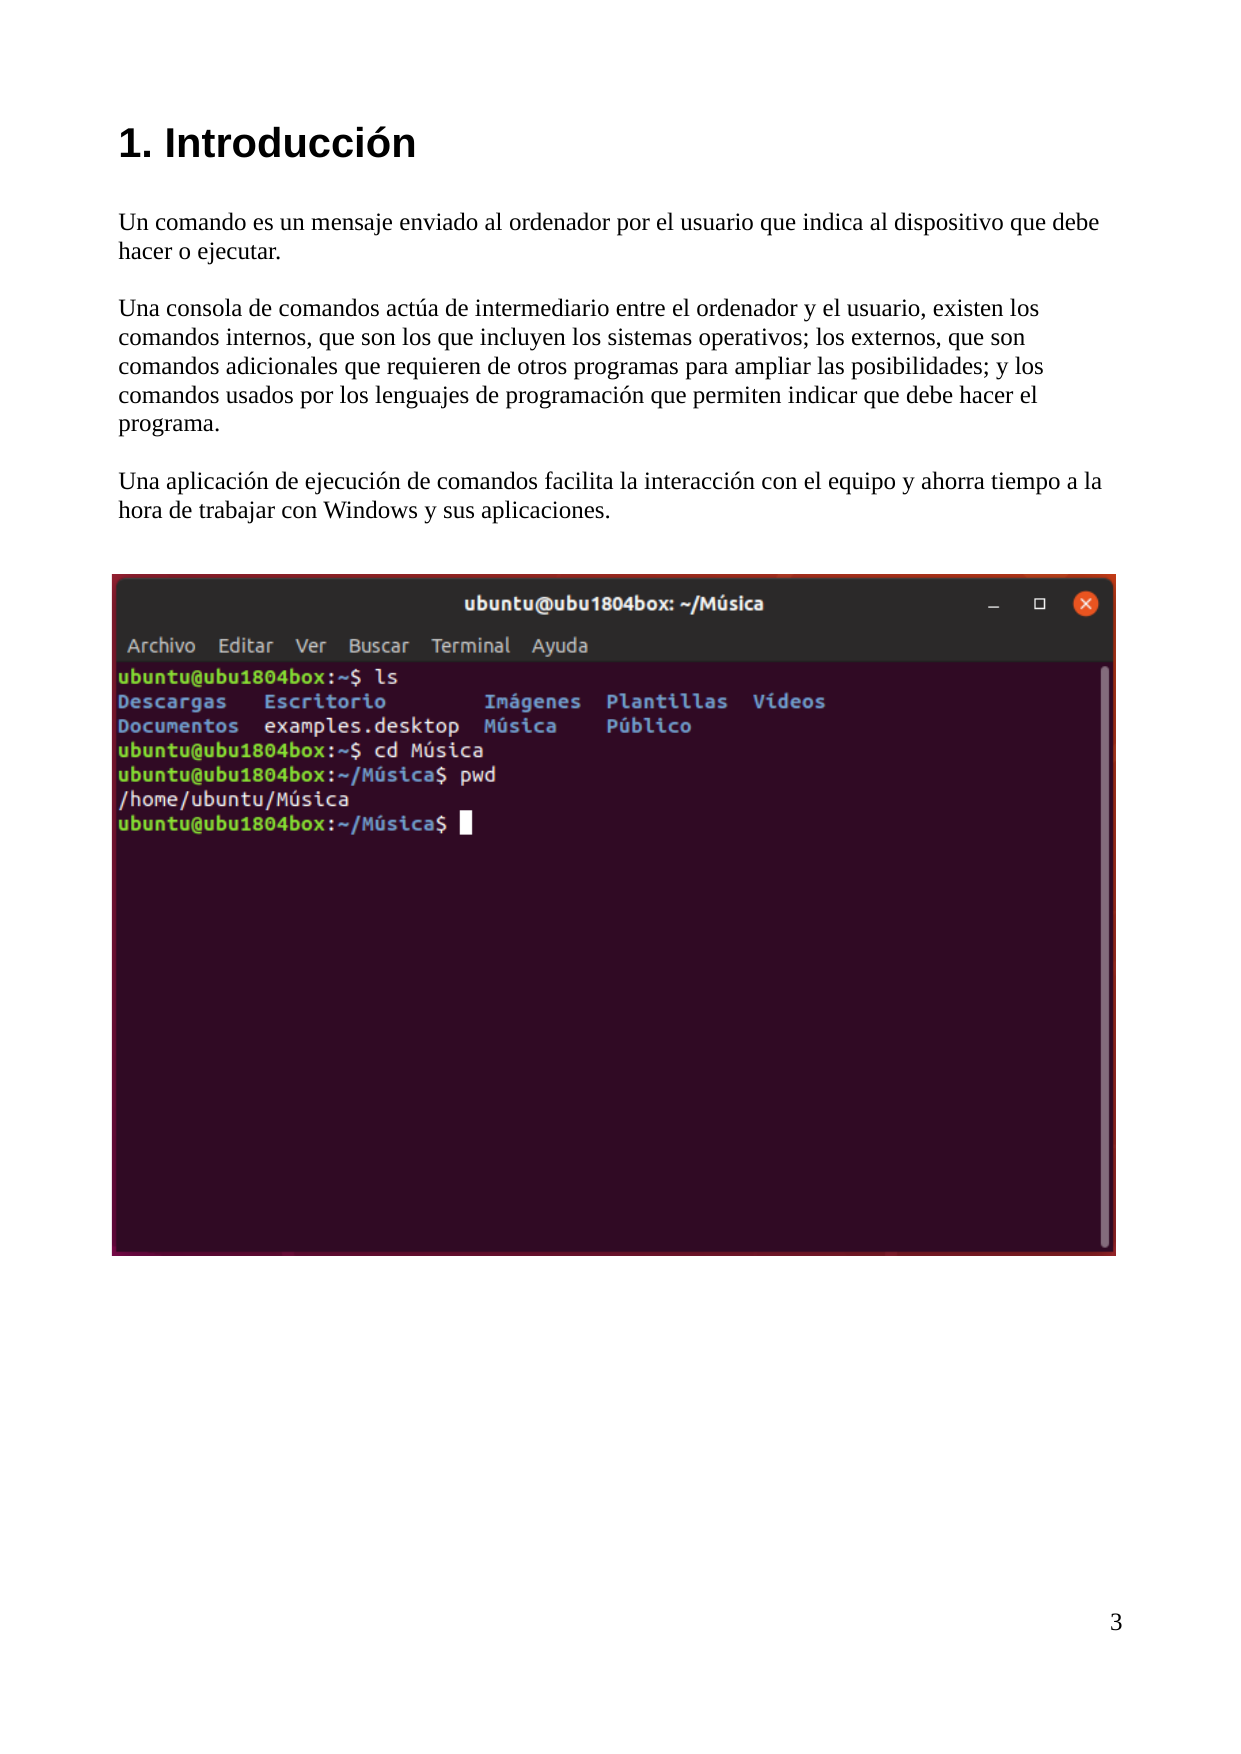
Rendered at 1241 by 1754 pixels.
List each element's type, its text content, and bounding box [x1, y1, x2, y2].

text Una aplicación de ejecución de comandos facilita la interacción con el equipo y ahorra tiempo a la hora de trabajar con Windows y sus aplicaciones. [118, 466, 1122, 523]
subtitle 1. Introducción [118, 118, 1122, 166]
text Una consola de comandos actúa de intermediario entre el ordenador y el usuario, existen los comandos internos, que son los que incluyen los sistemas operativos; los externos, que son comandos adicionales que requieren de otros programas para ampliar las posibilidades; y los comandos usados por los lenguajes de programación que permiten indicar que debe hacer el programa. [118, 293, 1122, 437]
text Un comando es un mensaje enviado al ordenador por el usuario que indica al dispositivo que debe hacer o ejecutar. [118, 207, 1122, 265]
picture [111, 574, 1116, 1256]
